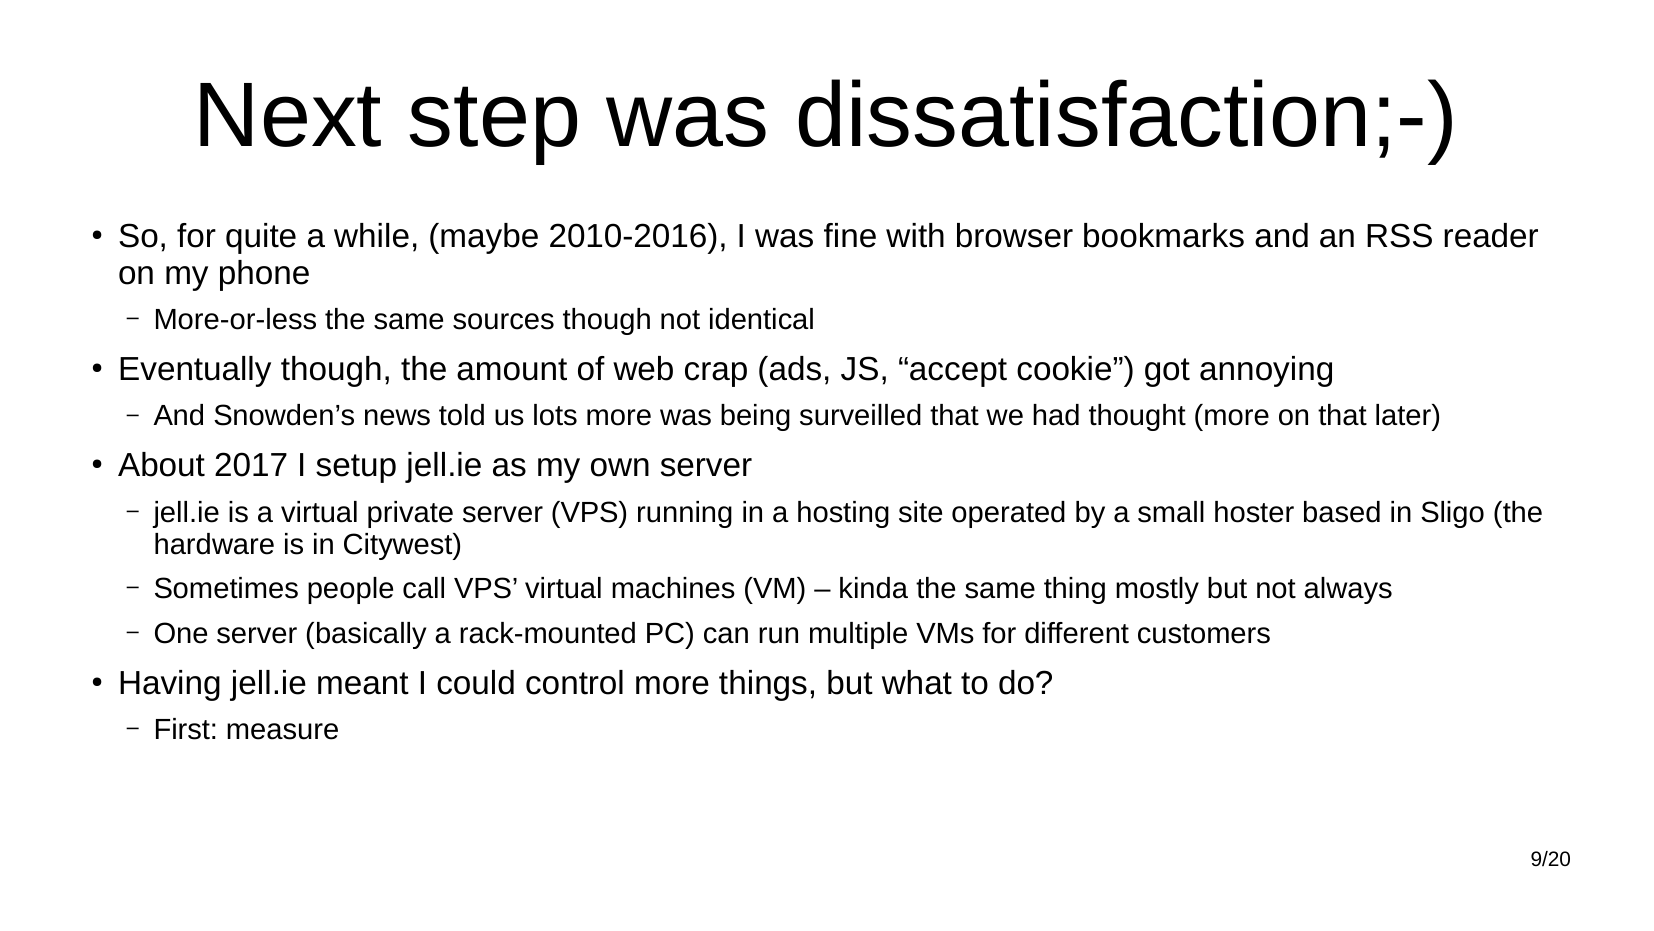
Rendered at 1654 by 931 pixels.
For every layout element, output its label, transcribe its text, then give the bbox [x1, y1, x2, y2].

list So, for quite a while, (maybe 2010-2016), I was fine with browser bookmarks and an RSS reader on my phone More-or-less the same sources though not identical Eventually though, the amount of web crap (ads, JS, “accept cookie”) got annoying And Snowden’s news told us lots more was being surveilled that we had thought (more on that later) About 2017 I setup jell.ie as my own server jell.ie is a virtual private server (VPS) running in a hosting site operated by a small hoster based in Sligo (the hardware is in Citywest) Sometimes people call VPS’ virtual machines (VM) – kinda the same thing mostly but not always One server (basically a rack-mounted PC) can run multiple VMs for different customers Having jell.ie meant I could control more things, but what to do? First: measure [82, 217, 1571, 758]
title Next step was dissatisfaction;-) [82, 37, 1571, 193]
